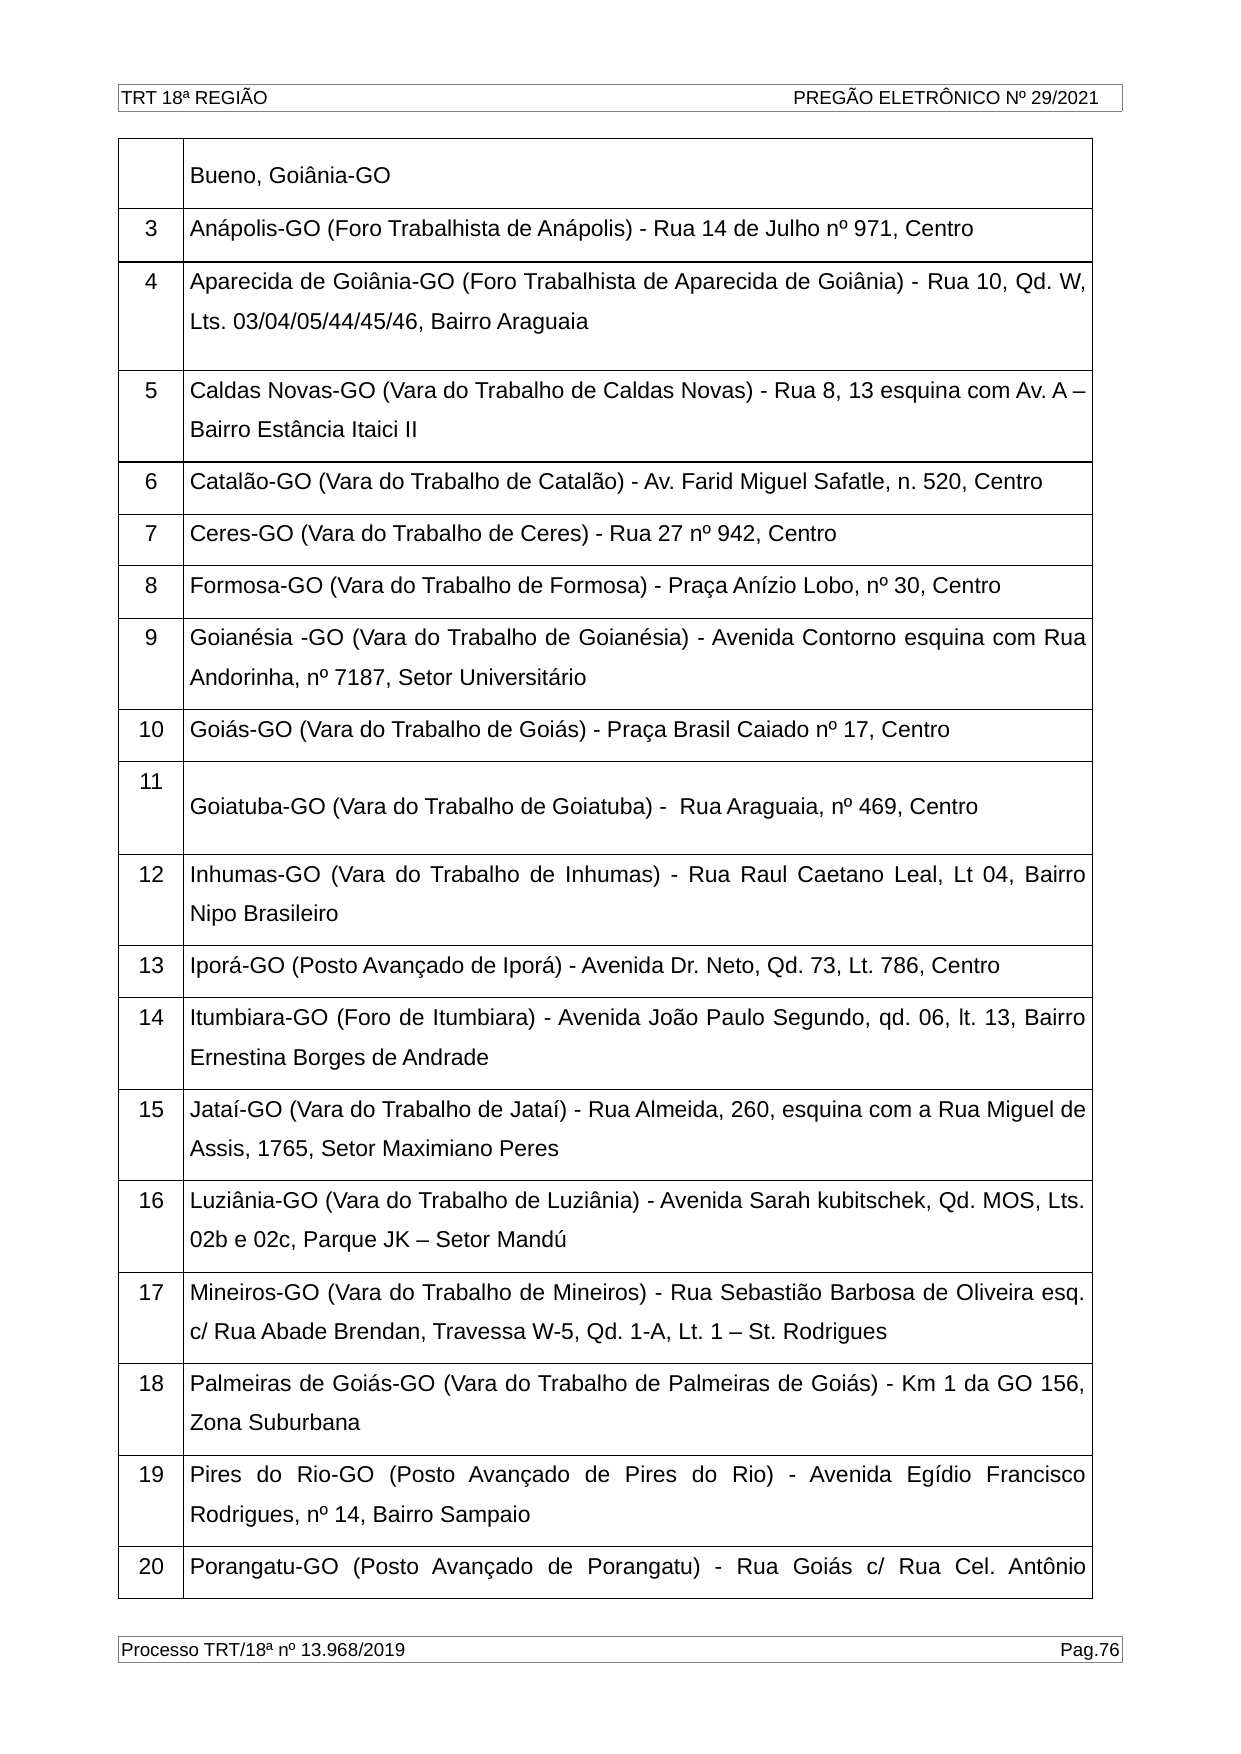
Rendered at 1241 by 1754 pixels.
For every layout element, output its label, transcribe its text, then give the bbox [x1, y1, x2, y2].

table_cell Itumbiara-GO (Foro de Itumbiara) - Avenida João Paulo Segundo, qd. 06, lt. 13, Bairro Ernestina Borges de Andrade [184, 998, 1092, 1089]
table_cell 17 [119, 1273, 183, 1363]
table_cell 15 [119, 1090, 183, 1180]
table_cell 13 [119, 946, 183, 997]
table_cell 11 [119, 762, 183, 854]
table_cell Anápolis-GO (Foro Trabalhista de Anápolis) - Rua 14 de Julho nº 971, Centro [184, 209, 1092, 261]
table_cell Mineiros-GO (Vara do Trabalho de Mineiros) - Rua Sebastião Barbosa de Oliveira esq. c/ Rua Abade Brendan, Travessa W-5, Qd. 1-A, Lt. 1 – St. Rodrigues [184, 1273, 1092, 1363]
table_cell Bueno, Goiânia-GO [184, 139, 1092, 208]
table_cell Goianésia -GO (Vara do Trabalho de Goianésia) - Avenida Contorno esquina com Rua Andorinha, nº 7187, Setor Universitário [184, 619, 1092, 709]
table_cell Catalão-GO (Vara do Trabalho de Catalão) - Av. Farid Miguel Safatle, n. 520, Centro [184, 463, 1092, 513]
table_cell Ceres-GO (Vara do Trabalho de Ceres) - Rua 27 nº 942, Centro [184, 515, 1092, 565]
table_cell 6 [119, 463, 183, 513]
table_cell 4 [119, 263, 183, 370]
table_cell 20 [119, 1547, 183, 1598]
table_cell Inhumas-GO (Vara do Trabalho de Inhumas) - Rua Raul Caetano Leal, Lt 04, Bairro Nipo Brasileiro [184, 855, 1092, 945]
table_cell Caldas Novas-GO (Vara do Trabalho de Caldas Novas) - Rua 8, 13 esquina com Av. A – Bairro Estância Itaici II [184, 371, 1092, 461]
table_cell 19 [119, 1456, 183, 1546]
table_cell Luziânia-GO (Vara do Trabalho de Luziânia) - Avenida Sarah kubitschek, Qd. MOS, Lts. 02b e 02c, Parque JK – Setor Mandú [184, 1181, 1092, 1272]
table_cell 16 [119, 1181, 183, 1272]
table_cell Porangatu-GO (Posto Avançado de Porangatu) - Rua Goiás c/ Rua Cel. Antônio [184, 1547, 1092, 1598]
table_cell 10 [119, 710, 183, 761]
table_cell [119, 139, 183, 208]
table_cell Goiatuba-GO (Vara do Trabalho de Goiatuba) - Rua Araguaia, nº 469, Centro [184, 762, 1092, 854]
table_cell Palmeiras de Goiás-GO (Vara do Trabalho de Palmeiras de Goiás) - Km 1 da GO 156, Zona Suburbana [184, 1364, 1092, 1454]
table_cell 7 [119, 515, 183, 565]
table_cell 12 [119, 855, 183, 945]
table_cell 9 [119, 619, 183, 709]
table_cell Pires do Rio-GO (Posto Avançado de Pires do Rio) - Avenida Egídio Francisco Rodrigues, nº 14, Bairro Sampaio [184, 1456, 1092, 1546]
table_cell Goiás-GO (Vara do Trabalho de Goiás) - Praça Brasil Caiado nº 17, Centro [184, 710, 1092, 761]
table_cell Jataí-GO (Vara do Trabalho de Jataí) - Rua Almeida, 260, esquina com a Rua Miguel de Assis, 1765, Setor Maximiano Peres [184, 1090, 1092, 1180]
table_cell Formosa-GO (Vara do Trabalho de Formosa) - Praça Anízio Lobo, nº 30, Centro [184, 566, 1092, 617]
table_cell Iporá-GO (Posto Avançado de Iporá) - Avenida Dr. Neto, Qd. 73, Lt. 786, Centro [184, 946, 1092, 997]
table_cell 5 [119, 371, 183, 461]
table_cell 18 [119, 1364, 183, 1454]
table_cell 14 [119, 998, 183, 1089]
table_cell Aparecida de Goiânia-GO (Foro Trabalhista de Aparecida de Goiânia) - Rua 10, Qd. W, Lts. 03/04/05/44/45/46, Bairro Araguaia [184, 263, 1092, 370]
table_cell 3 [119, 209, 183, 261]
table_cell 8 [119, 566, 183, 617]
